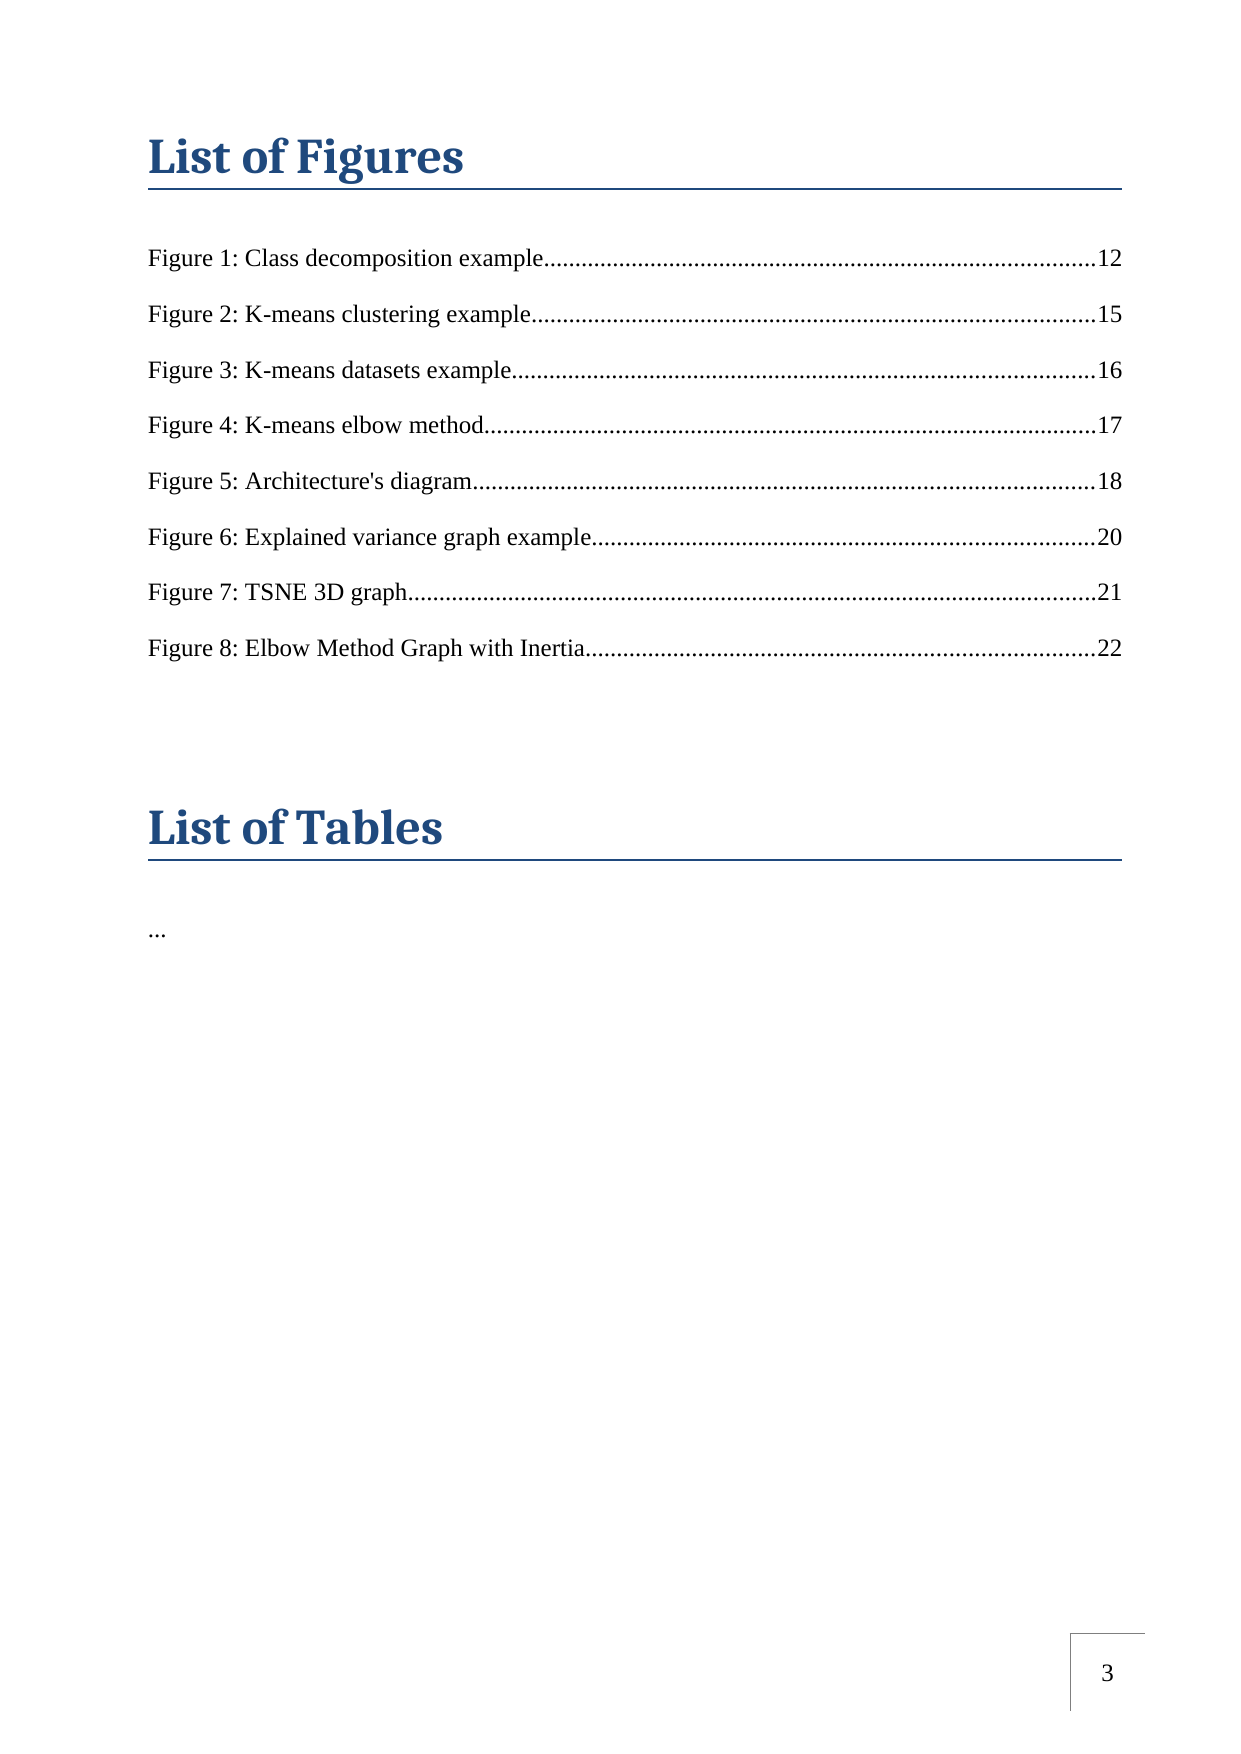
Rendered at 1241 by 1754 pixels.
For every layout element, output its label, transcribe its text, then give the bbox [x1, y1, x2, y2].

text Figure 8: Elbow Method Graph with Inertia 22 [148, 633, 1122, 662]
subtitle List of Tables [148, 799, 1122, 859]
text Figure 6: Explained variance graph example 20 [148, 522, 1122, 550]
text Figure 5: Architecture's diagram 18 [148, 466, 1122, 495]
text Figure 1: Class decomposition example 12 [148, 243, 1122, 272]
text Figure 7: TSNE 3D graph 21 [148, 577, 1122, 606]
text Figure 2: K-means clustering example 15 [148, 299, 1122, 328]
subtitle List of Figures [148, 129, 1122, 188]
text Figure 4: K-means elbow method 17 [148, 410, 1122, 439]
text ... [148, 914, 1122, 943]
text Figure 3: K-means datasets example 16 [148, 355, 1122, 383]
